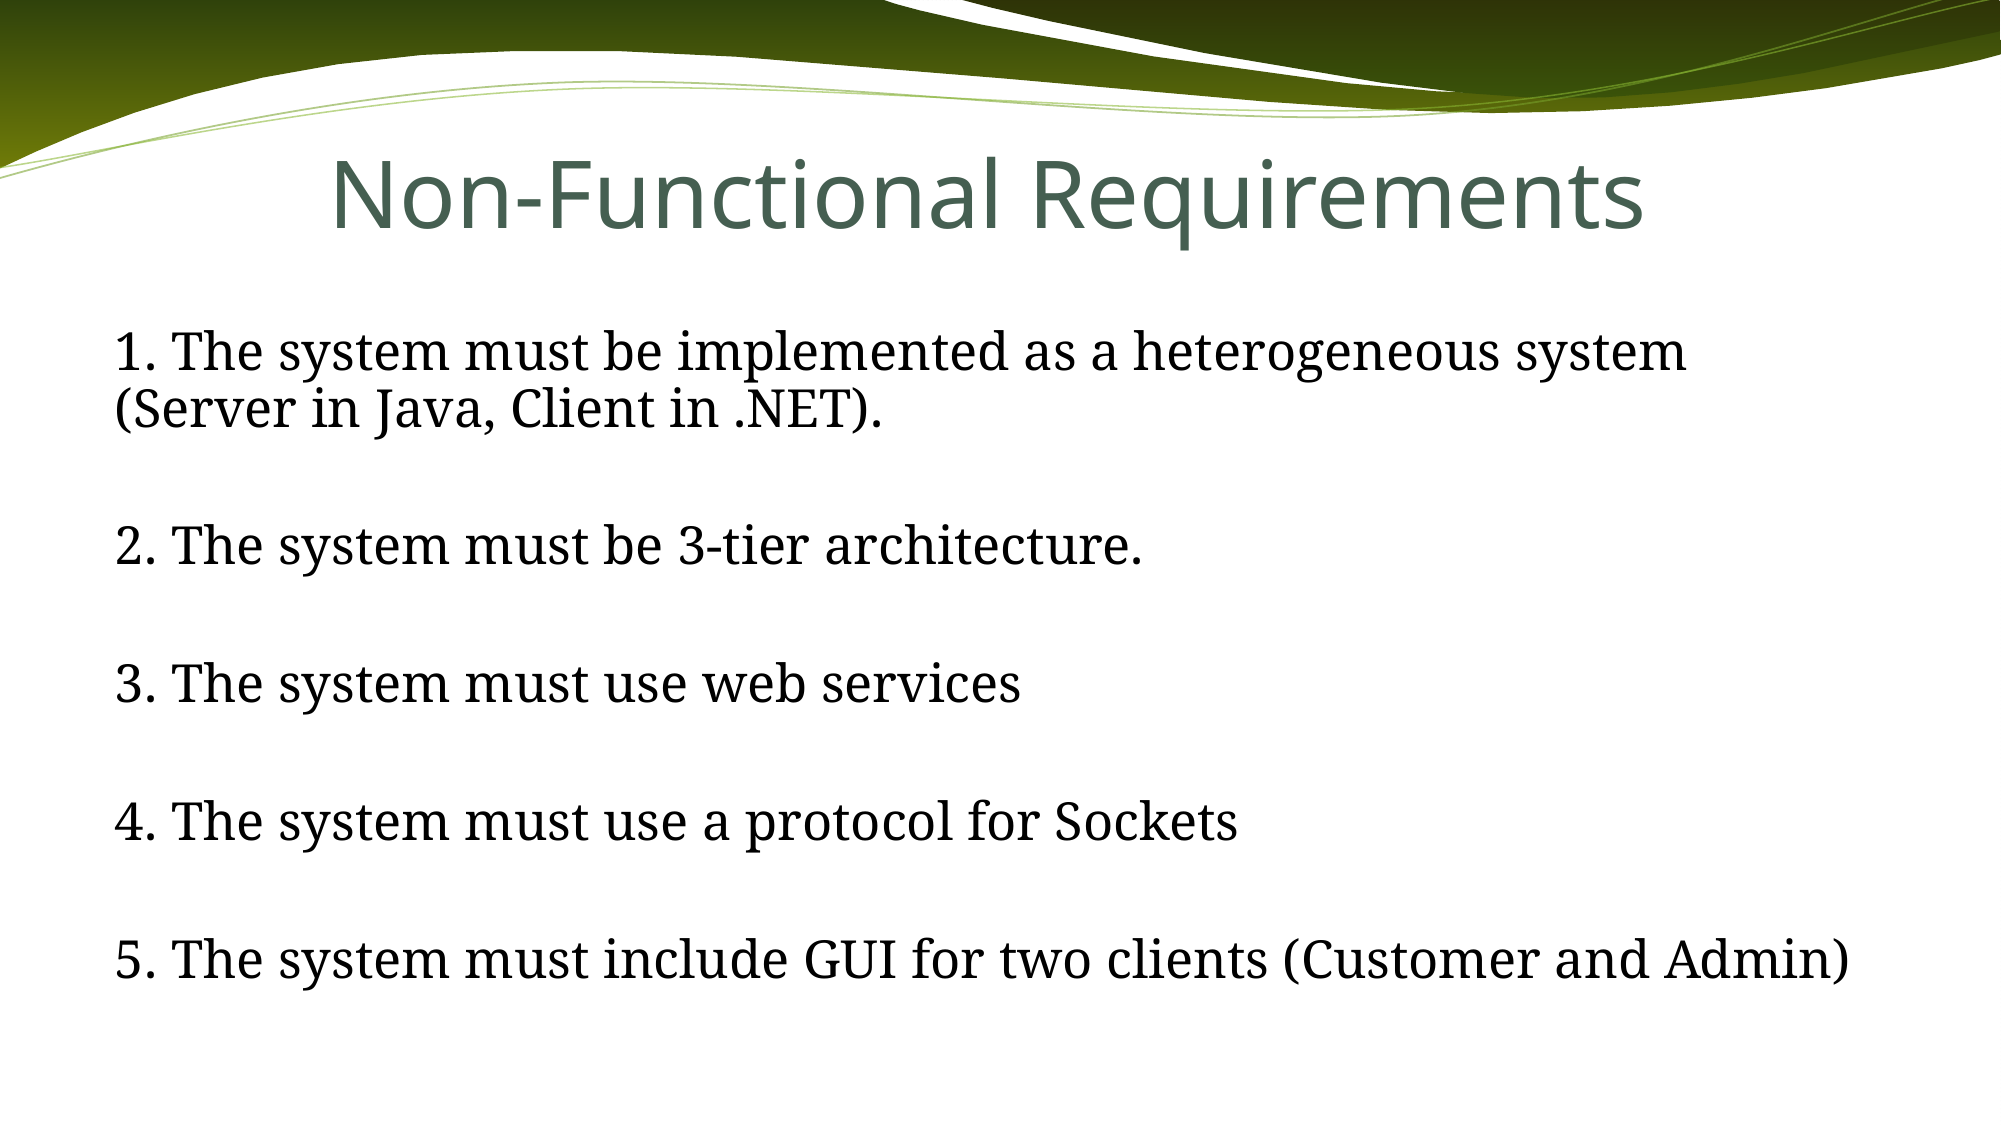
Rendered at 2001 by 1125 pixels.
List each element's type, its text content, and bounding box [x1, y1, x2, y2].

title Non-Functional Requirements [99, 115, 1900, 247]
list 1. The system must be implemented as a heterogeneous system (Server in Java, Client in .NET). 2. The system must be 3-tier architecture. 3. The system must use web services 4. The system must use a protocol for Sockets 5. The system must include GUI for two clients (Customer and Admin) [99, 317, 1900, 1038]
